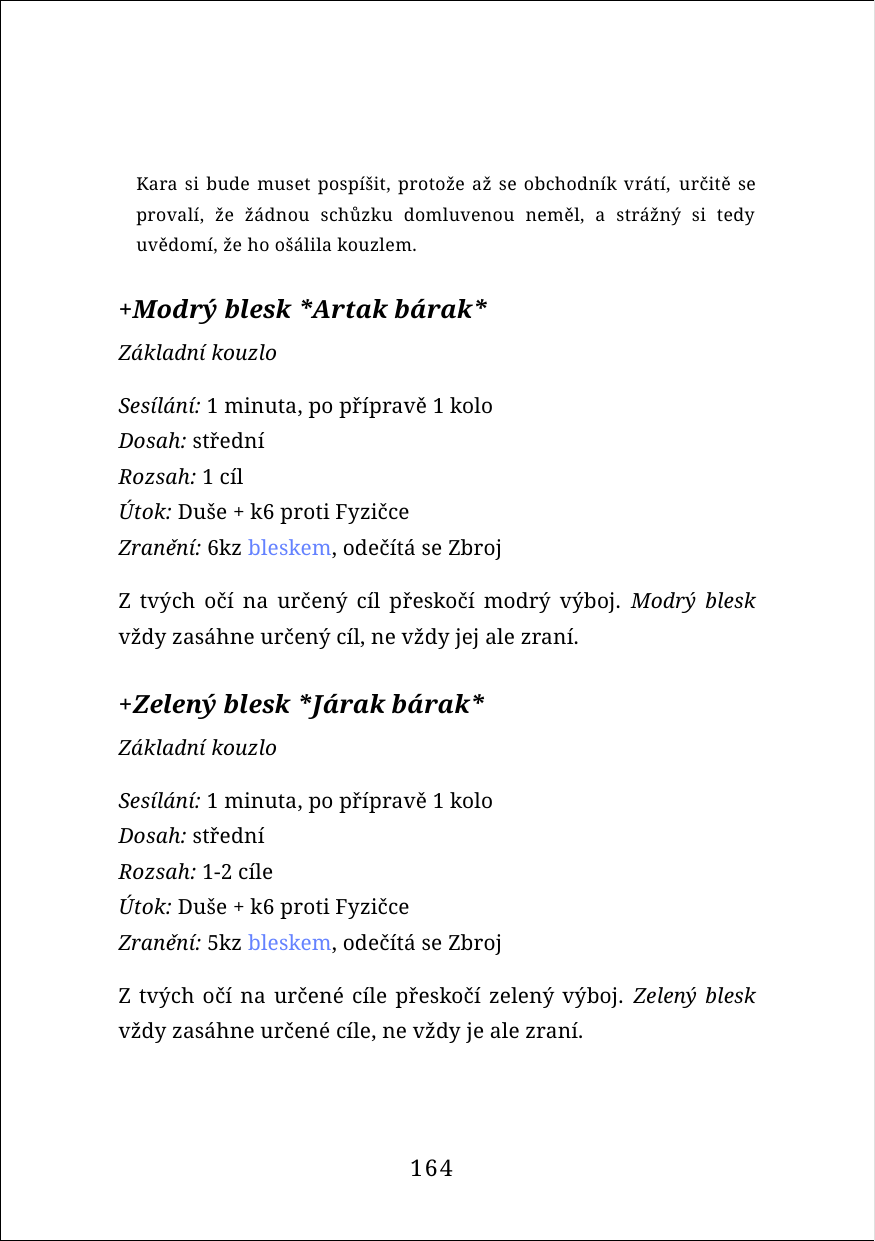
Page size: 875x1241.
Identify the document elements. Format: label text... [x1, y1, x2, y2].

text Základní kouzlo [118, 733, 756, 761]
text Základní kouzlo [118, 338, 756, 366]
subtitle +Zelený blesk *Járak bárak* [118, 687, 756, 721]
subtitle +Modrý blesk *Artak bárak* [118, 292, 756, 326]
text Z tvých očí na určený cíl přeskočí modrý výboj. Modrý blesk vždy zasáhne určený cíl, ne vždy jej ale zraní. [118, 586, 756, 650]
text Sesílání: 1 minuta, po přípravě 1 kolo Dosah: střední Rozsah: 1 cíl Útok: Duše + k6 proti Fyzičce Zranění: 6kz bleskem, odečítá se Zbroj [118, 391, 756, 561]
text Z tvých očí na určené cíle přeskočí zelený výboj. Zelený blesk vždy zasáhne určené cíle, ne vždy je ale zraní. [118, 981, 756, 1045]
text Sesílání: 1 minuta, po přípravě 1 kolo Dosah: střední Rozsah: 1-2 cíle Útok: Duše + k6 proti Fyzičce Zranění: 5kz bleskem, odečítá se Zbroj [118, 786, 756, 956]
text Kara si bude muset pospíšit, protože až se obchodník vrátí, určitě se provalí, že žádnou schůzku domluvenou neměl, a strážný si tedy uvědomí, že ho ošálila kouzlem. [136, 172, 756, 256]
